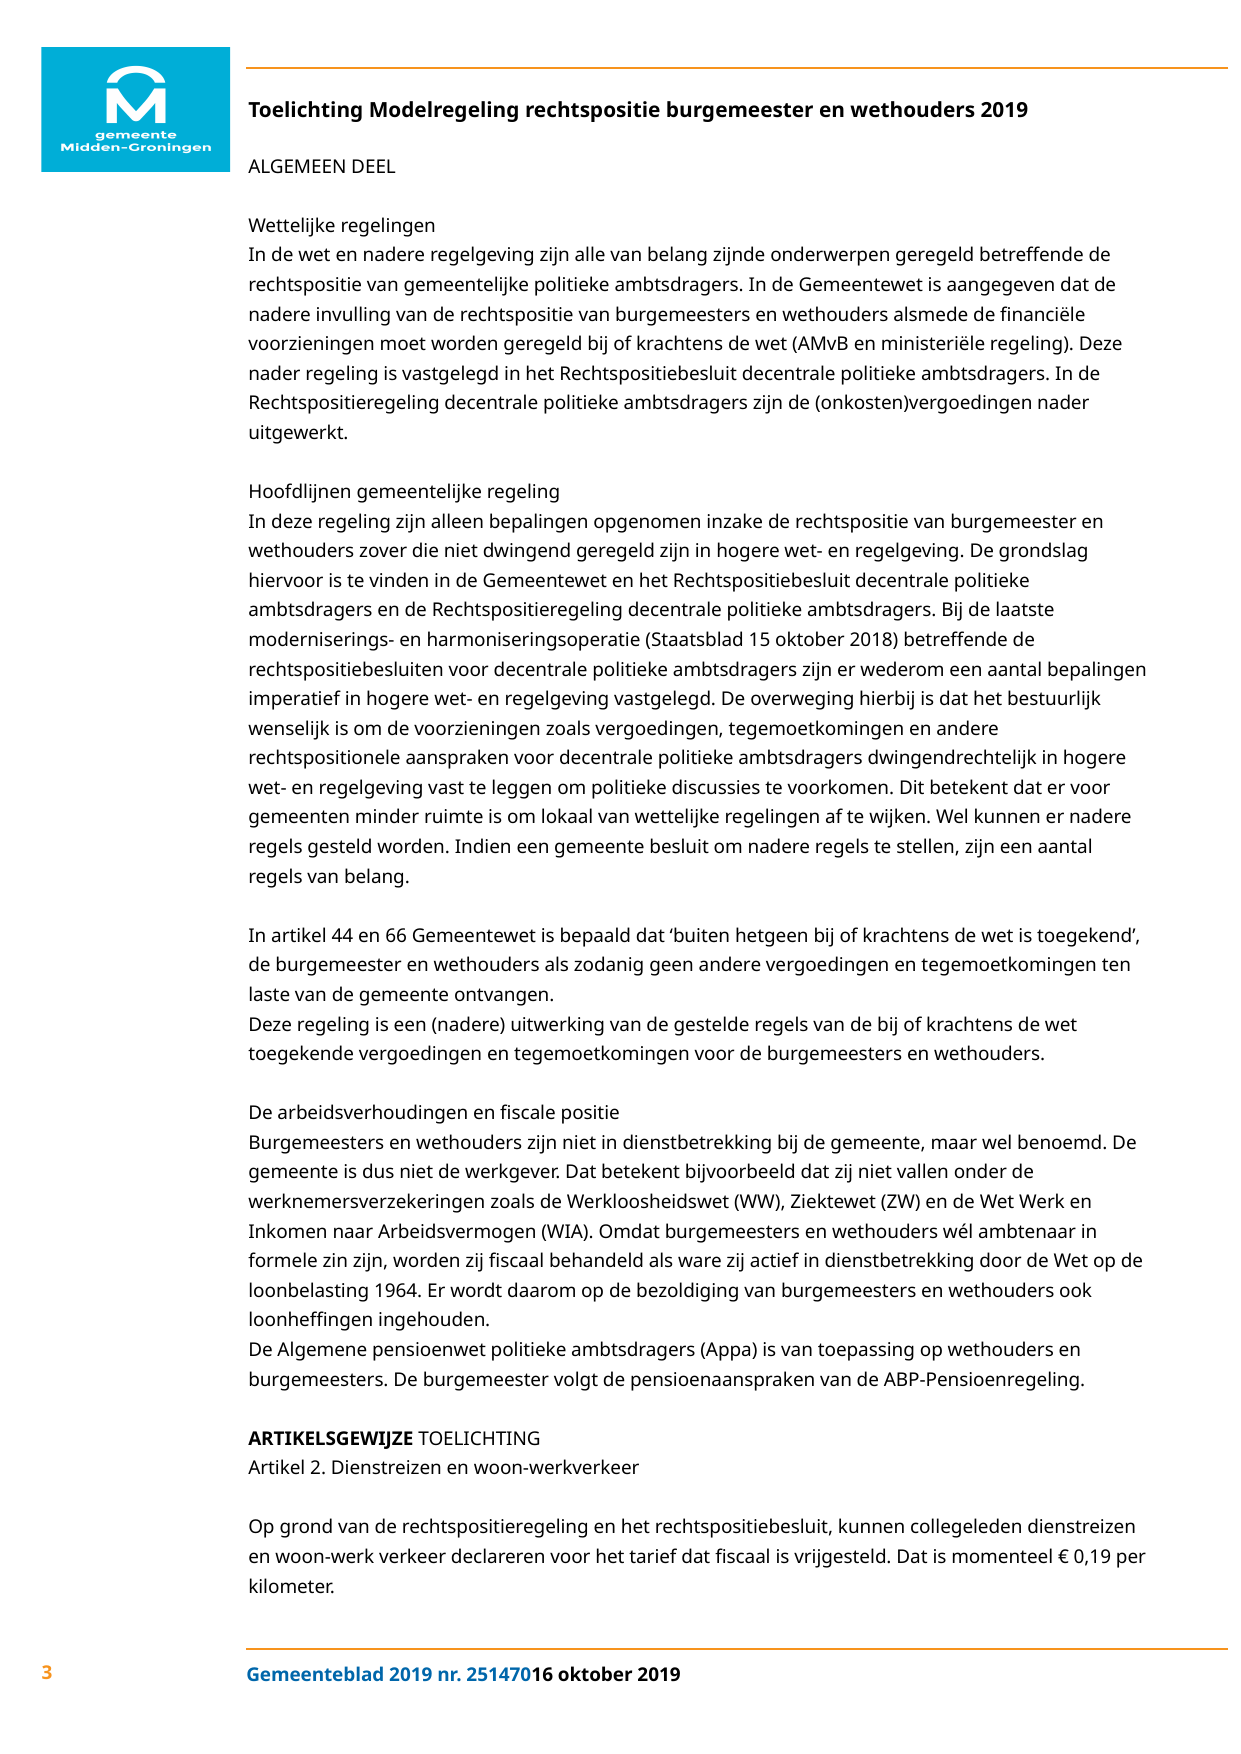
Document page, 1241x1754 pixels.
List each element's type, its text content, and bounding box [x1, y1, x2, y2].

text Artikel 2. Dienstreizen en woon-werkverkeer [248, 1454, 1152, 1480]
picture [108, 66, 164, 82]
text In deze regeling zijn alleen bepalingen opgenomen inzake de rechtspositie van burgemeester en wethouders zover die niet dwingend geregeld zijn in hogere wet- en regelgeving. De grondslag hiervoor is te vinden in de Gemeentewet en het Rechtspositiebesluit decentrale politieke ambtsdragers en de Rechtspositieregeling decentrale politieke ambtsdragers. Bij de laatste moderniserings- en harmoniseringsoperatie (Staatsblad 15 oktober 2018) betreffende de rechtspositiebesluiten voor decentrale politieke ambtsdragers zijn er wederom een aantal bepalingen imperatief in hogere wet- en regelgeving vastgelegd. De overweging hierbij is dat het bestuurlijk wenselijk is om de voorzieningen zoals vergoedingen, tegemoetkomingen en andere rechtspositionele aanspraken voor decentrale politieke ambtsdragers dwingendrechtelijk in hogere wet- en regelgeving vast te leggen om politieke discussies te voorkomen. Dit betekent dat er voor gemeenten minder ruimte is om lokaal van wettelijke regelingen af te wijken. Wel kunnen er nadere regels gesteld worden. Indien een gemeente besluit om nadere regels te stellen, zijn een aantal regels van belang. [248, 508, 1152, 889]
text De Algemene pensioenwet politieke ambtsdragers (Appa) is van toepassing op wethouders en burgemeesters. De burgemeester volgt de pensioenaanspraken van de ABP-Pensioenregeling. [248, 1336, 1152, 1392]
text Hoofdlijnen gemeentelijke regeling [248, 478, 1152, 504]
text Op grond van de rechtspositieregeling en het rechtspositiebesluit, kunnen collegeleden dienstreizen en woon-werk verkeer declareren voor het tarief dat fiscaal is vrijgesteld. Dat is momenteel € 0,19 per kilometer. [248, 1514, 1152, 1599]
text Burgemeesters en wethouders zijn niet in dienstbetrekking bij de gemeente, maar wel benoemd. De gemeente is dus niet de werkgever. Dat betekent bijvoorbeeld dat zij niet vallen onder de werknemersverzekeringen zoals de Werkloosheidswet (WW), Ziektewet (ZW) en de Wet Werk en Inkomen naar Arbeidsvermogen (WIA). Omdat burgemeesters en wethouders wél ambtenaar in formele zin zijn, worden zij fiscaal behandeld als ware zij actief in dienstbetrekking door de Wet op de loonbelasting 1964. Er wordt daarom op de bezoldiging van burgemeesters en wethouders ook loonheffingen ingehouden. [248, 1129, 1152, 1332]
text ARTIKELSGEWIJZE TOELICHTING [248, 1425, 1152, 1451]
picture [107, 89, 165, 122]
text ALGEMEEN DEEL [248, 153, 1152, 179]
text Toelichting Modelregeling rechtspositie burgemeester en wethouders 2019 [248, 95, 1152, 123]
text Deze regeling is een (nadere) uitwerking van de gestelde regels van de bij of krachtens de wet toegekende vergoedingen en tegemoetkomingen voor de burgemeesters en wethouders. [248, 1011, 1152, 1066]
text In de wet en nadere regelgeving zijn alle van belang zijnde onderwerpen geregeld betreffende de rechtspositie van gemeentelijke politieke ambtsdragers. In de Gemeentewet is aangegeven dat de nadere invulling van de rechtspositie van burgemeesters en wethouders alsmede de financiële voorzieningen moet worden geregeld bij of krachtens de wet (AMvB en ministeriële regeling). Deze nader regeling is vastgelegd in het Rechtspositiebesluit decentrale politieke ambtsdragers. In de Rechtspositieregeling decentrale politieke ambtsdragers zijn de (onkosten)vergoedingen nader uitgewerkt. [248, 242, 1152, 445]
text In artikel 44 en 66 Gemeentewet is bepaald dat ‘buiten hetgeen bij of krachtens de wet is toegekend’, de burgemeester en wethouders als zodanig geen andere vergoedingen en tegemoetkomingen ten laste van de gemeente ontvangen. [248, 922, 1152, 1007]
text Wettelijke regelingen [248, 212, 1152, 238]
text De arbeidsverhoudingen en fiscale positie [248, 1099, 1152, 1125]
picture [184, 146, 190, 153]
